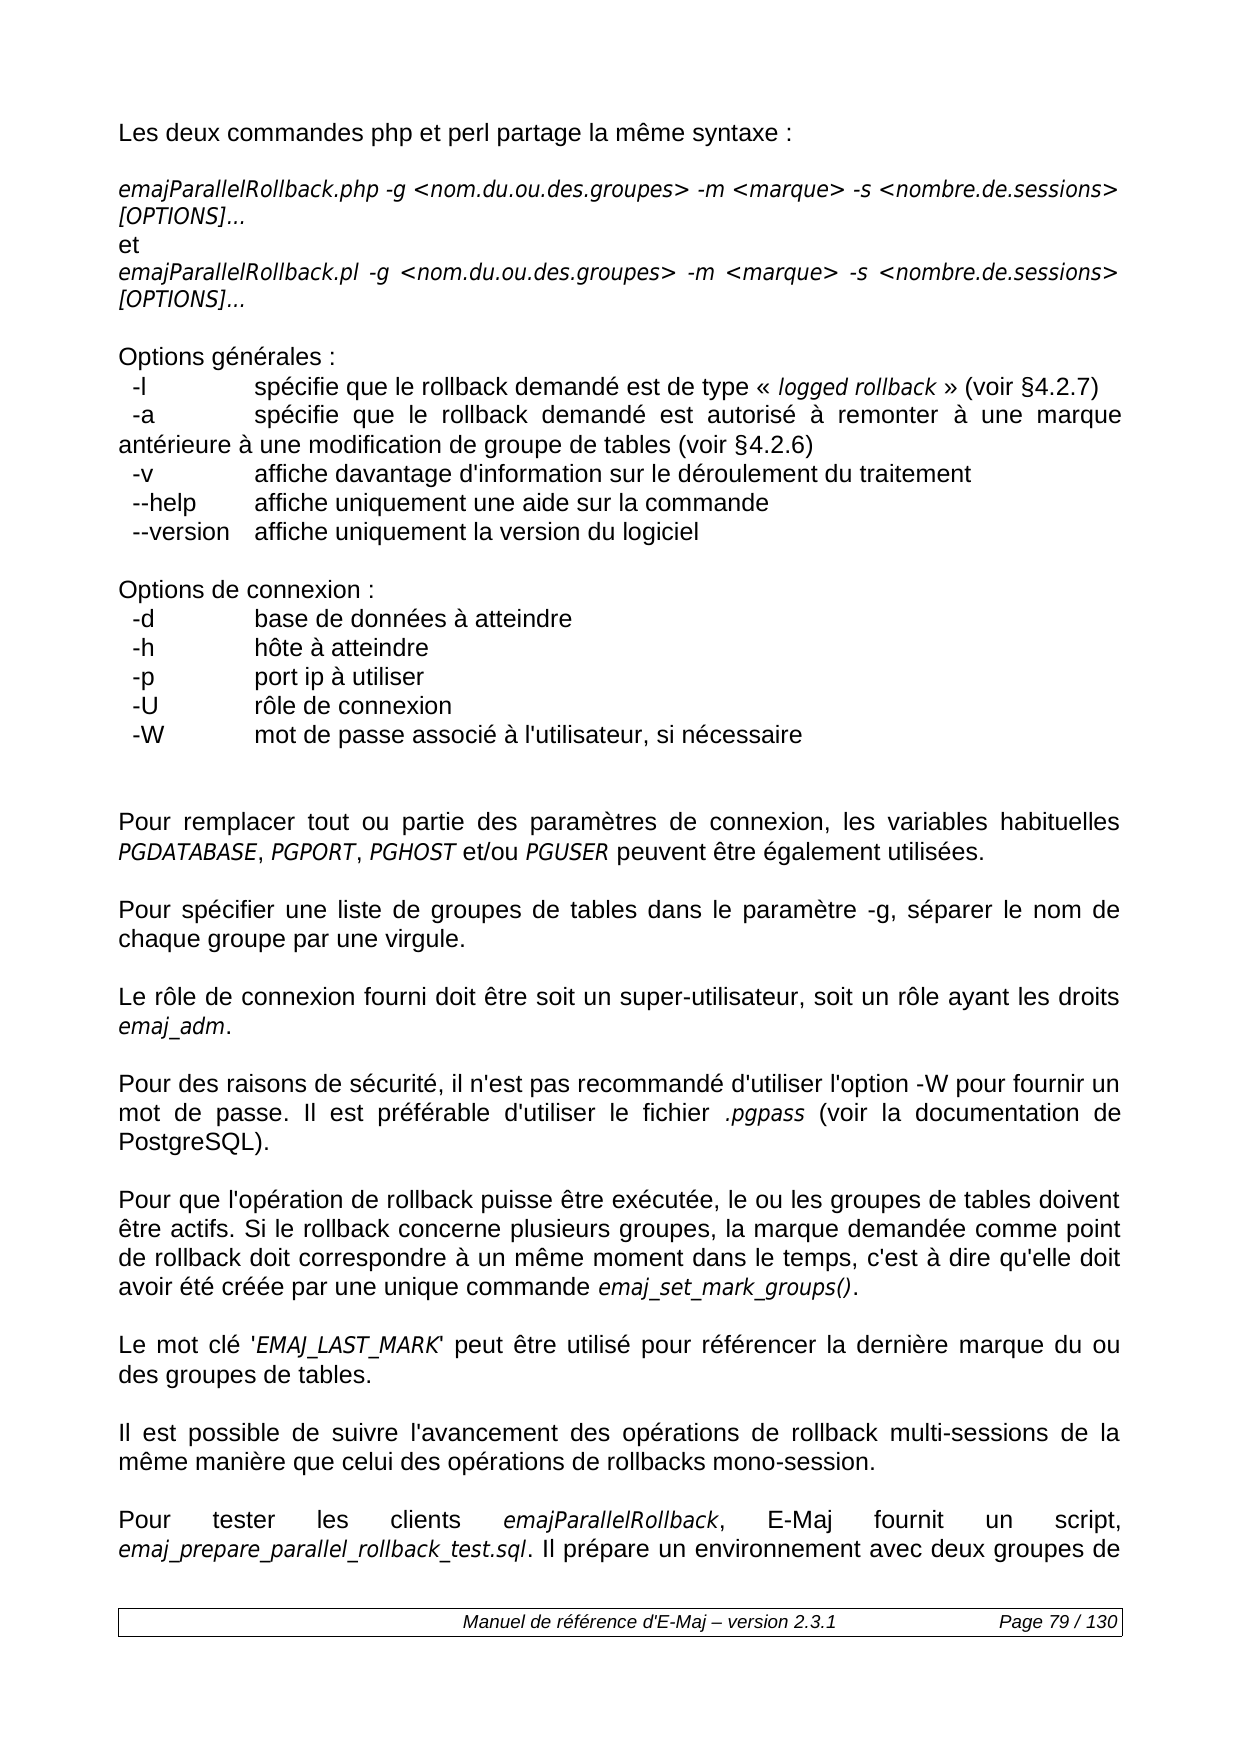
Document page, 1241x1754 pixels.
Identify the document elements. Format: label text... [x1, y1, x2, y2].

text -h hôte à atteindre [118, 633, 1122, 662]
text -W mot de passe associé à l'utilisateur, si nécessaire [118, 720, 1122, 749]
text -d base de données à atteindre [118, 604, 1122, 633]
text -v affiche davantage d'information sur le déroulement du traitement [118, 458, 1122, 488]
text Options de connexion : [118, 575, 1122, 604]
text Options générales : [118, 342, 1122, 371]
text Pour des raisons de sécurité, il n'est pas recommandé d'utiliser l'option -W pour fournir un mot de passe. Il est préférable d'utiliser le fichier .pgpass (voir la documentation de PostgreSQL). [118, 1069, 1122, 1156]
text Le rôle de connexion fourni doit être soit un super-utilisateur, soit un rôle ayant les droits emaj_adm. [118, 982, 1122, 1040]
text Pour que l'opération de rollback puisse être exécutée, le ou les groupes de tables doivent être actifs. Si le rollback concerne plusieurs groupes, la marque demandée comme point de rollback doit correspondre à un même moment dans le temps, c'est à dire qu'elle doit avoir été créée par une unique commande emaj_set_mark_groups(). [118, 1185, 1122, 1301]
text emajParallelRollback.php -g <nom.du.ou.des.groupes> -m <marque> -s <nombre.de.sessions> [OPTIONS]... [118, 176, 1122, 230]
text et [118, 230, 1122, 259]
text -U rôle de connexion [118, 691, 1122, 720]
text --help affiche uniquement une aide sur la commande [118, 488, 1122, 517]
text emajParallelRollback.pl -g <nom.du.ou.des.groupes> -m <marque> -s <nombre.de.sessions> [OPTIONS]... [118, 259, 1122, 313]
text -a spécifie que le rollback demandé est autorisé à remonter à une marque antérieure à une modification de groupe de tables (voir §4.2.6) [118, 400, 1122, 458]
text Pour remplacer tout ou partie des paramètres de connexion, les variables habituelles PGDATABASE, PGPORT, PGHOST et/ou PGUSER peuvent être également utilisées. [118, 807, 1122, 865]
text Les deux commandes php et perl partage la même syntaxe : [118, 118, 1122, 147]
text Pour spécifier une liste de groupes de tables dans le paramètre -g, séparer le nom de chaque groupe par une virgule. [118, 894, 1122, 953]
text -p port ip à utiliser [118, 662, 1122, 691]
text Le mot clé 'EMAJ_LAST_MARK' peut être utilisé pour référencer la dernière marque du ou des groupes de tables. [118, 1330, 1122, 1388]
text Il est possible de suivre l'avancement des opérations de rollback multi-sessions de la même manière que celui des opérations de rollbacks mono-session. [118, 1418, 1122, 1476]
text -l spécifie que le rollback demandé est de type « logged rollback » (voir §4.2.7) [118, 371, 1122, 400]
text --version affiche uniquement la version du logiciel [118, 517, 1122, 546]
text Pour tester les clients emajParallelRollback, E-Maj fournit un script, emaj_prepare_parallel_rollback_test.sql. Il prépare un environnement avec deux groupes de [118, 1505, 1122, 1563]
